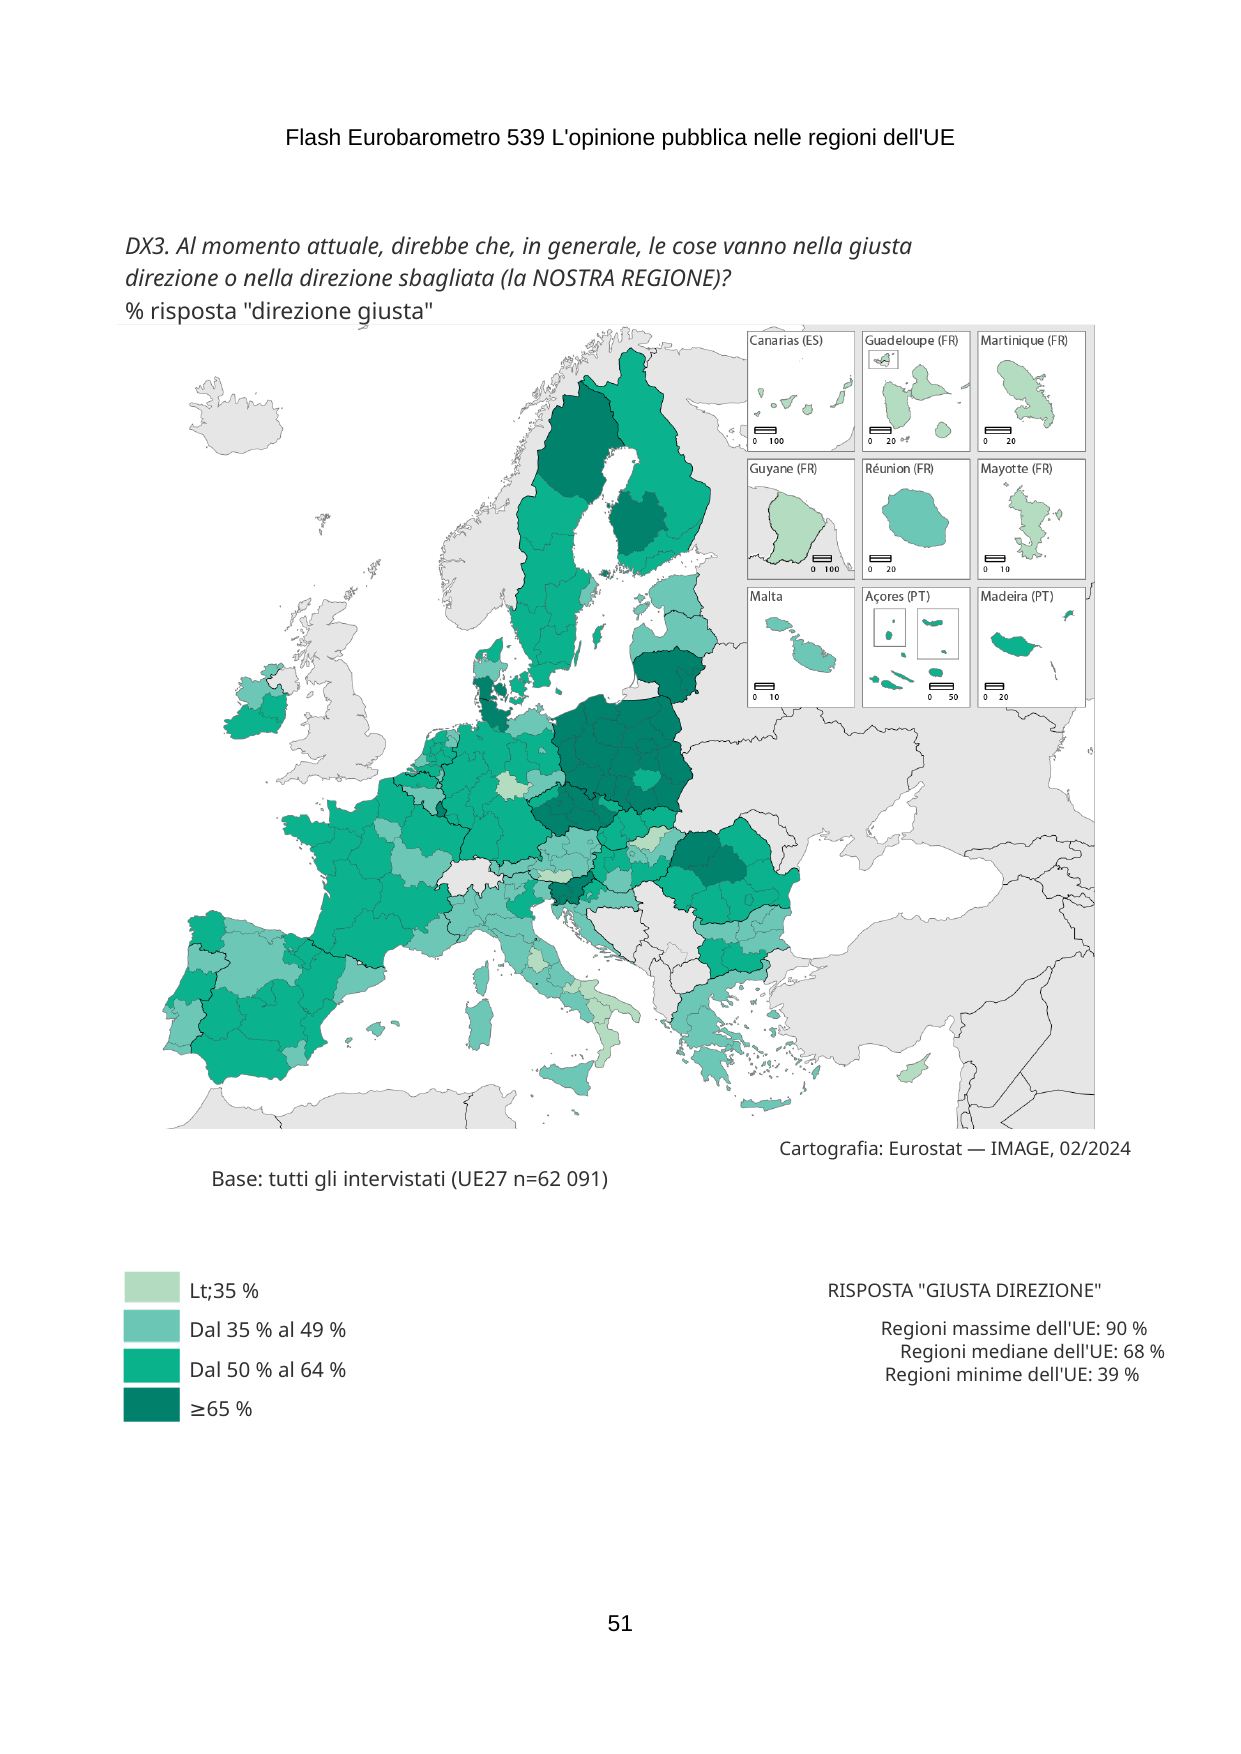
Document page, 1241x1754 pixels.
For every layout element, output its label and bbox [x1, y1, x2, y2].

picture [125, 1272, 179, 1303]
picture [124, 1388, 179, 1421]
picture [124, 1310, 179, 1343]
picture [124, 1349, 179, 1382]
picture [117, 321, 1098, 1129]
